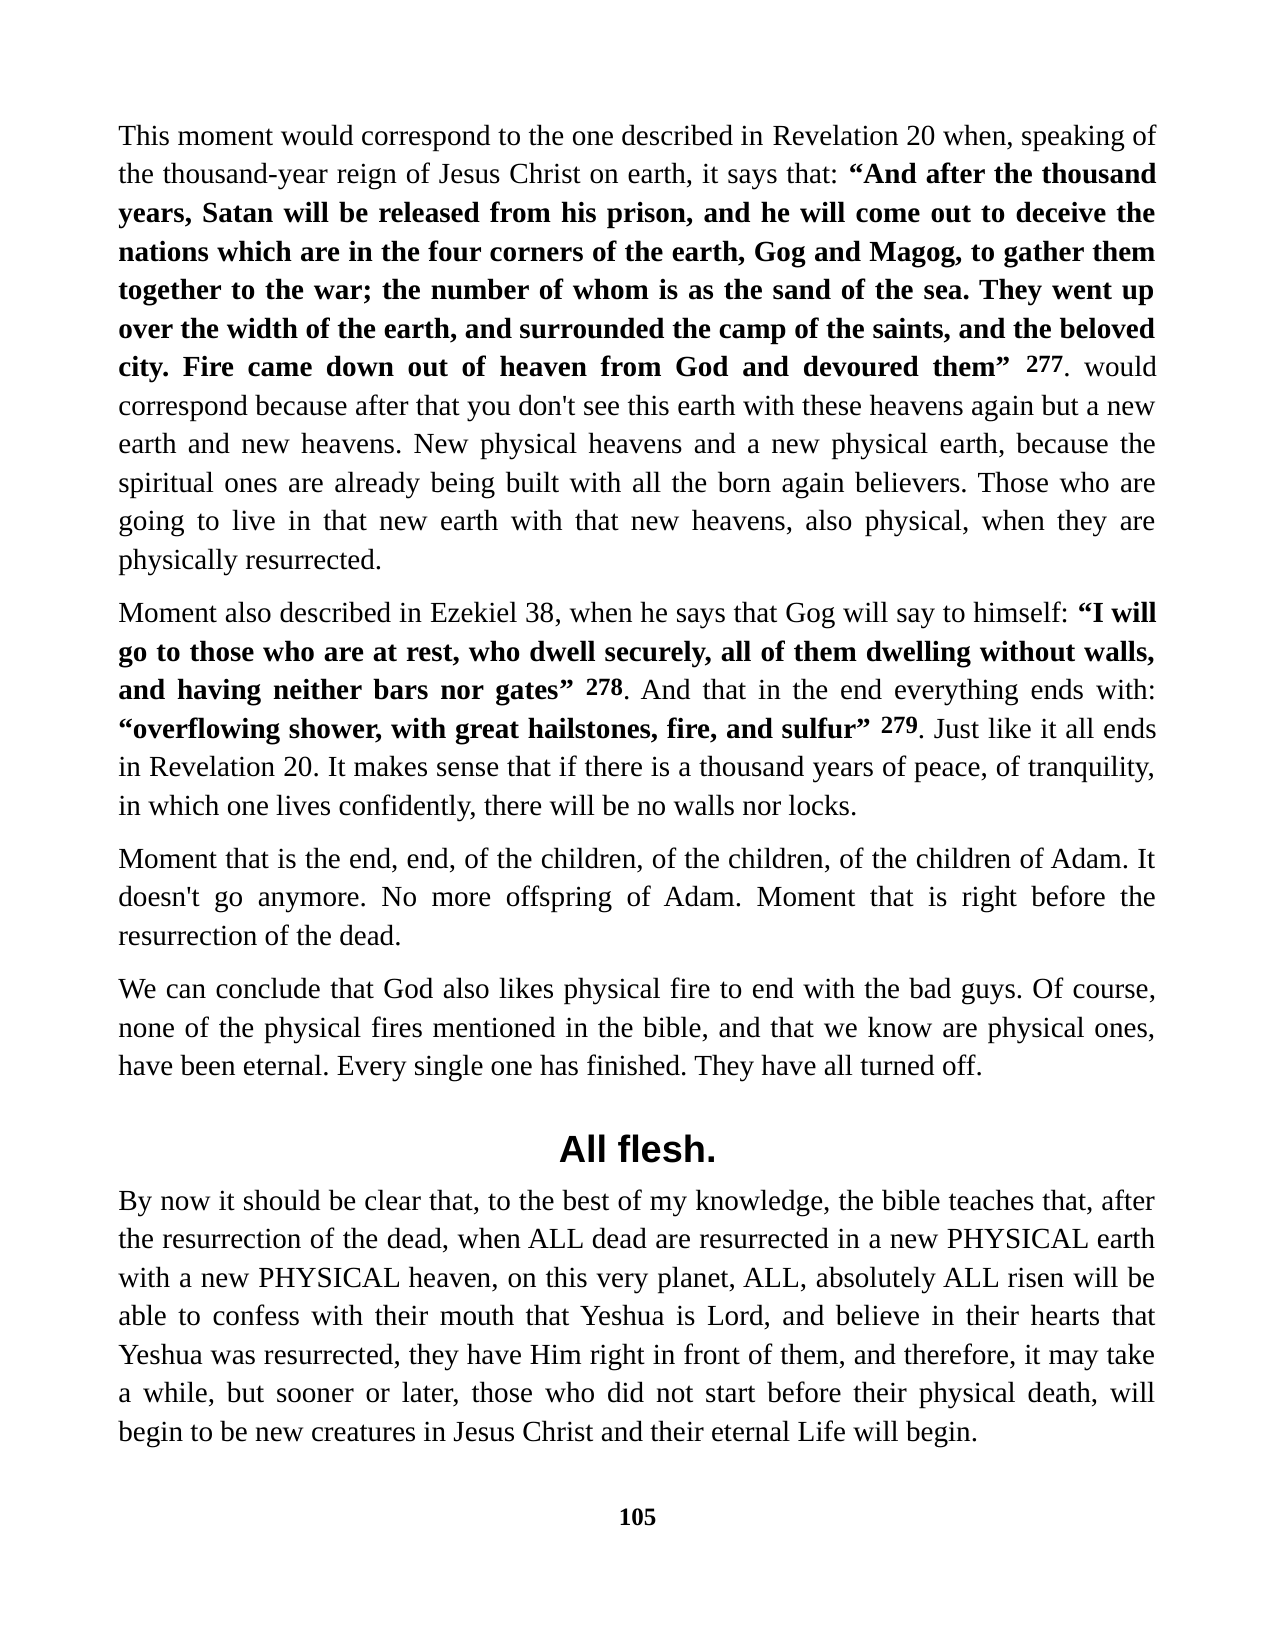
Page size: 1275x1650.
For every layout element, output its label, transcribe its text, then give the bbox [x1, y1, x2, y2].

text This moment would correspond to the one described in Revelation 20 when, speaking of the thousand-year reign of Jesus Christ on earth, it says that: “And after the thousand years, Satan will be released from his prison, and he will come out to deceive the nations which are in the four corners of the earth, Gog and Magog, to gather them together to the war; the number of whom is as the sand of the sea. They went up over the width of the earth, and surrounded the camp of the saints, and the beloved city. Fire came down out of heaven from God and devoured them” . would correspond because after that you don't see this earth with these heavens again but a new earth and new heavens. New physical heavens and a new physical earth, because the spiritual ones are already being built with all the born again believers. Those who are going to live in that new earth with that new heavens, also physical, when they are physically resurrected. [118, 118, 1157, 576]
subtitle All flesh. [118, 1126, 1157, 1170]
text We can conclude that God also likes physical fire to end with the bad guys. Of course, none of the physical fires mentioned in the bible, and that we know are physical ones, have been eternal. Every single one has finished. They have all turned off. [118, 971, 1157, 1082]
text Moment that is the end, end, of the children, of the children, of the children of Adam. It doesn't go anymore. No more offspring of Adam. Moment that is right before the resurrection of the dead. [118, 841, 1157, 952]
text Moment also described in Ezekiel 38, when he says that Gog will say to himself: “I will go to those who are at rest, who dwell securely, all of them dwelling without walls, and having neither bars nor gates” . And that in the end everything ends with: “overflowing shower, with great hailstones, fire, and sulfur” . Just like it all ends in Revelation 20. It makes sense that if there is a thousand years of peace, of tranquility, in which one lives confidently, there will be no walls nor locks. [118, 595, 1157, 821]
text By now it should be clear that, to the best of my knowledge, the bible teaches that, after the resurrection of the dead, when ALL dead are resurrected in a new PHYSICAL earth with a new PHYSICAL heaven, on this very planet, ALL, absolutely ALL risen will be able to confess with their mouth that Yeshua is Lord, and believe in their hearts that Yeshua was resurrected, they have Him right in front of them, and therefore, it may take a while, but sooner or later, those who did not start before their physical death, will begin to be new creatures in Jesus Christ and their eternal Life will begin. [118, 1183, 1157, 1447]
